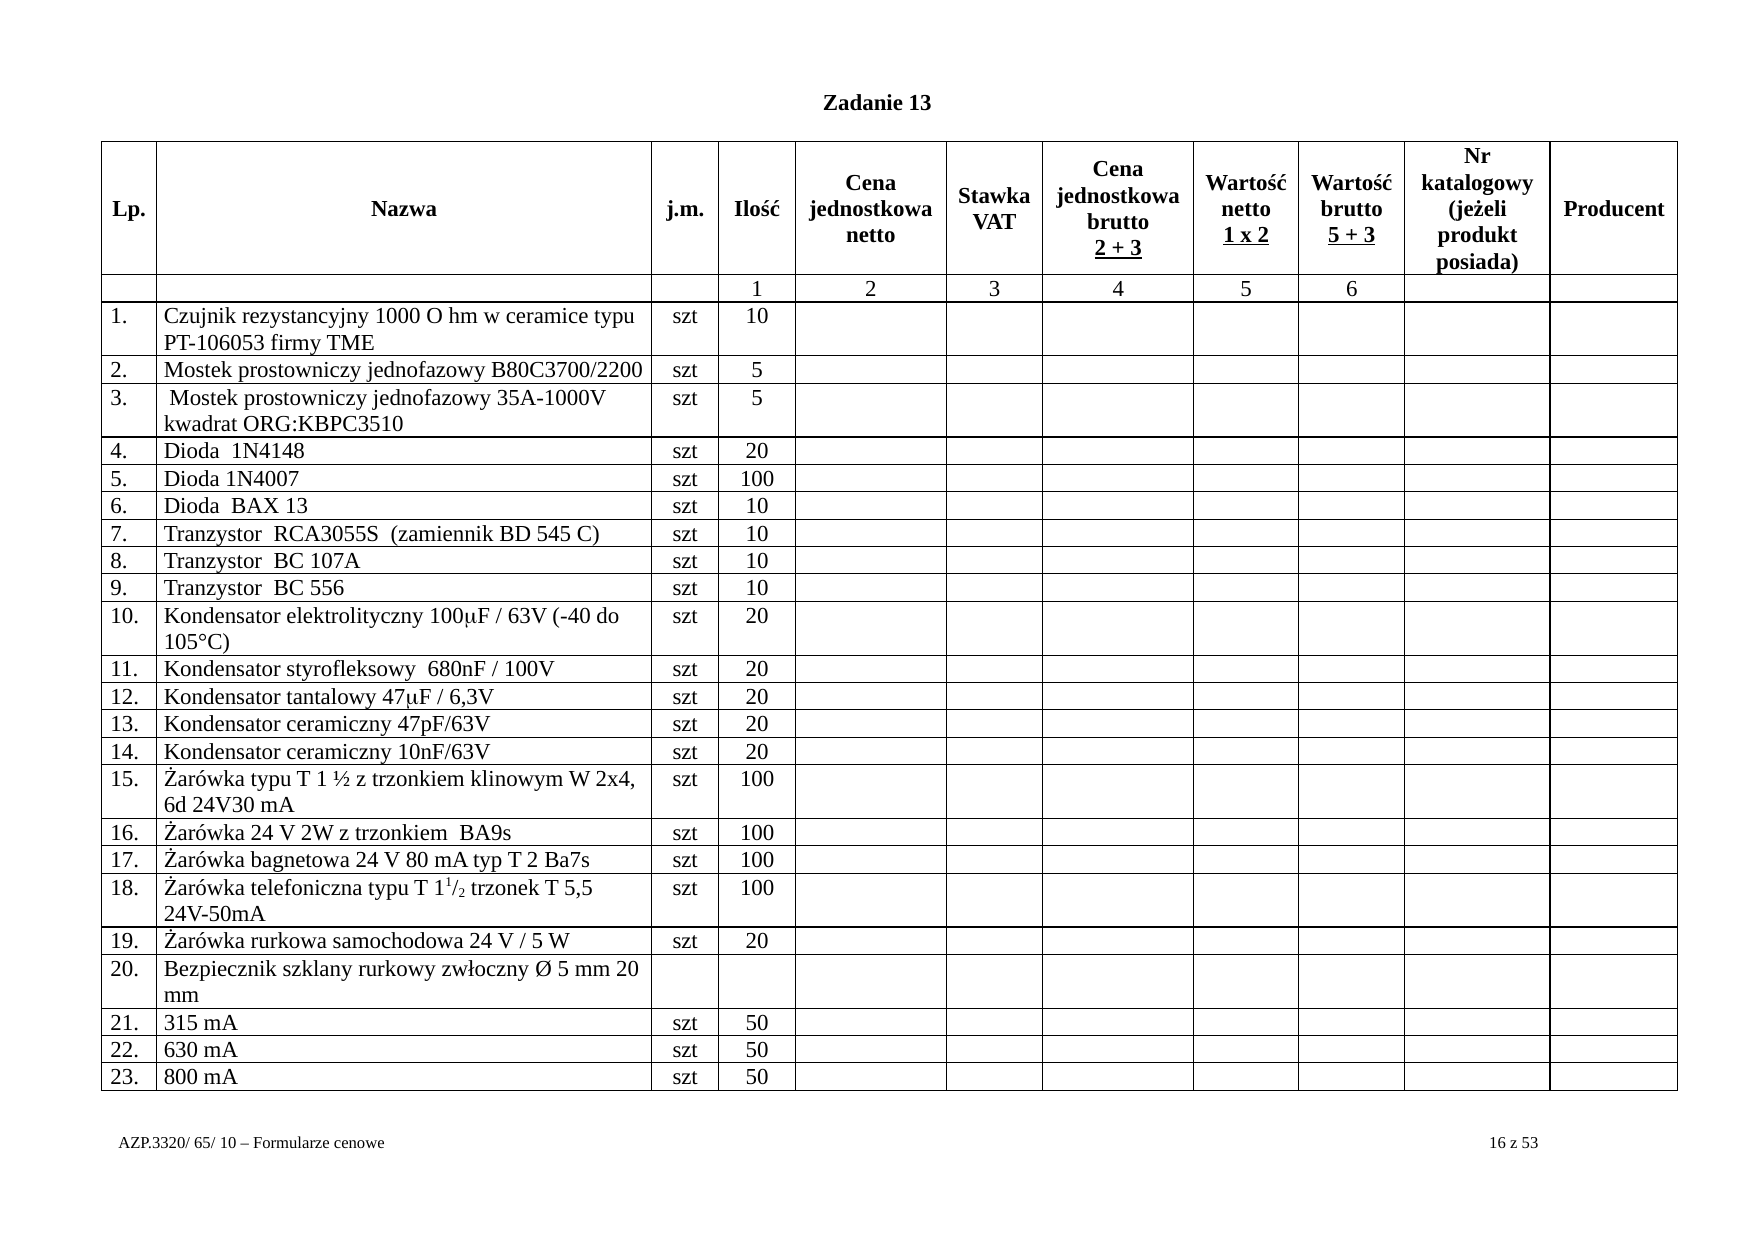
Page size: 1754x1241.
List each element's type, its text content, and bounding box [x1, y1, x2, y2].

table_cell [1405, 574, 1549, 601]
table_cell 100 [719, 465, 795, 491]
table_header Producent [1551, 142, 1677, 274]
table_cell szt [652, 356, 718, 383]
table_cell szt [652, 303, 718, 355]
table_cell [102, 356, 156, 383]
table_cell [102, 520, 156, 546]
table_cell [1194, 874, 1298, 926]
table_cell [1194, 1036, 1298, 1062]
table_cell [796, 465, 946, 491]
table_cell [1405, 384, 1549, 436]
table_cell [102, 1063, 156, 1090]
table_cell [1551, 928, 1677, 954]
table_cell Kondensator tantalowy 47F / 6,3V [157, 683, 651, 709]
table_cell [796, 738, 946, 764]
table_cell [1405, 275, 1549, 301]
table_cell [1043, 465, 1193, 491]
table_cell [1299, 492, 1404, 518]
table_cell [1194, 492, 1298, 518]
table_cell [947, 547, 1042, 573]
table_cell 10 [719, 520, 795, 546]
table_cell [1043, 547, 1193, 573]
table_cell Żarówka bagnetowa 24 V 80 mA typ T 2 Ba7s [157, 846, 651, 873]
table_cell [1551, 1036, 1677, 1062]
table_cell szt [652, 384, 718, 436]
table_cell szt [652, 928, 718, 954]
table_cell 50 [719, 1063, 795, 1090]
table_cell Kondensator styrofleksowy 680nF / 100V [157, 656, 651, 682]
table_cell [1299, 303, 1404, 355]
table_cell 50 [719, 1036, 795, 1062]
table_cell [1551, 465, 1677, 491]
table_cell [796, 356, 946, 383]
table_cell Mostek prostowniczy jednofazowy 35A-1000V kwadrat ORG:KBPC3510 [157, 384, 651, 436]
table_cell [1194, 846, 1298, 873]
table_cell [1299, 710, 1404, 737]
table_cell [1299, 955, 1404, 1007]
table_cell [1405, 303, 1549, 355]
table_cell [796, 710, 946, 737]
table_cell [1043, 1009, 1193, 1035]
table_cell [947, 1063, 1042, 1090]
table_cell szt [652, 1009, 718, 1035]
table_cell [102, 465, 156, 491]
table_cell Żarówka typu T 1 ½ z trzonkiem klinowym W 2x4, 6d 24V30 mA [157, 765, 651, 818]
table_cell [1194, 303, 1298, 355]
table_cell Kondensator ceramiczny 47pF/63V [157, 710, 651, 737]
table_cell 5 [1194, 275, 1298, 301]
table_cell [1299, 656, 1404, 682]
table_cell [796, 384, 946, 436]
table_cell [947, 492, 1042, 518]
table_cell [1299, 819, 1404, 845]
table_cell [947, 928, 1042, 954]
table_cell [1299, 1009, 1404, 1035]
table_header Stawka VAT [947, 142, 1042, 274]
table_cell [1405, 1009, 1549, 1035]
table_cell Kondensator ceramiczny 10nF/63V [157, 738, 651, 764]
table_cell [1551, 819, 1677, 845]
table_cell [102, 1009, 156, 1035]
table_cell 3 [947, 275, 1042, 301]
table_cell [1043, 492, 1193, 518]
table_cell [1299, 520, 1404, 546]
table_cell [1405, 765, 1549, 818]
table_cell [796, 438, 946, 464]
table_cell [1405, 683, 1549, 709]
table_cell Dioda BAX 13 [157, 492, 651, 518]
table_cell [947, 574, 1042, 601]
table_cell Dioda 1N4007 [157, 465, 651, 491]
table_cell [947, 438, 1042, 464]
table_cell 800 mA [157, 1063, 651, 1090]
table_cell [1194, 547, 1298, 573]
table_cell [1194, 602, 1298, 654]
table_cell [947, 846, 1042, 873]
table_cell [1405, 819, 1549, 845]
table_cell [1299, 765, 1404, 818]
table_cell [1551, 738, 1677, 764]
table_cell [1043, 1036, 1193, 1062]
table_cell [1043, 520, 1193, 546]
table_cell [796, 1036, 946, 1062]
table_cell 10 [719, 492, 795, 518]
table_cell [1405, 492, 1549, 518]
table_cell [1043, 683, 1193, 709]
table_cell 20 [719, 438, 795, 464]
text Zadanie 13 [118, 88, 1636, 115]
table_cell [1194, 438, 1298, 464]
table_cell [1405, 602, 1549, 654]
table_cell [1551, 846, 1677, 873]
table_cell szt [652, 656, 718, 682]
table_cell [796, 547, 946, 573]
table_cell [102, 384, 156, 436]
table_cell Mostek prostowniczy jednofazowy B80C3700/2200 [157, 356, 651, 383]
table_cell [1299, 738, 1404, 764]
table_cell [102, 738, 156, 764]
table_cell [1405, 520, 1549, 546]
table_cell [1551, 547, 1677, 573]
table_cell [796, 1063, 946, 1090]
table_cell [1551, 656, 1677, 682]
table_cell 5 [719, 384, 795, 436]
table_cell [947, 520, 1042, 546]
table_cell 10 [719, 303, 795, 355]
table_cell [1551, 602, 1677, 654]
table_cell [1551, 1063, 1677, 1090]
table_cell 4 [1043, 275, 1193, 301]
table_cell [1405, 846, 1549, 873]
table_cell [102, 574, 156, 601]
table_cell 100 [719, 874, 795, 926]
table_cell [102, 710, 156, 737]
table_cell [1043, 656, 1193, 682]
table_cell szt [652, 738, 718, 764]
table_cell Tranzystor RCA3055S (zamiennik BD 545 C) [157, 520, 651, 546]
table_cell [1551, 303, 1677, 355]
table_header Cena jednostkowa netto [796, 142, 946, 274]
table_cell [1194, 1009, 1298, 1035]
table_cell 10 [719, 547, 795, 573]
table_cell [1194, 574, 1298, 601]
table_cell 100 [719, 765, 795, 818]
table_cell [157, 275, 651, 301]
table_cell [1194, 765, 1298, 818]
table_cell [1043, 738, 1193, 764]
table_cell [1043, 955, 1193, 1007]
table_cell Tranzystor BC 107A [157, 547, 651, 573]
table_cell [947, 1009, 1042, 1035]
table_cell szt [652, 765, 718, 818]
table_cell Dioda 1N4148 [157, 438, 651, 464]
table_cell 100 [719, 846, 795, 873]
table_cell [1043, 846, 1193, 873]
table_cell [1043, 765, 1193, 818]
table_cell szt [652, 1063, 718, 1090]
table_cell [652, 275, 718, 301]
table_cell [1405, 465, 1549, 491]
table_cell [1405, 710, 1549, 737]
table_cell [1551, 384, 1677, 436]
table_cell [796, 492, 946, 518]
table_cell [947, 683, 1042, 709]
table_cell [1551, 574, 1677, 601]
table_cell [1299, 356, 1404, 383]
table_cell [1551, 275, 1677, 301]
table_cell [1405, 1036, 1549, 1062]
table_cell 20 [719, 656, 795, 682]
table_cell [1194, 520, 1298, 546]
table_cell [1043, 438, 1193, 464]
table_cell [102, 928, 156, 954]
table_header Nr katalogowy (jeżeli produkt posiada) [1405, 142, 1549, 274]
table_cell [1551, 710, 1677, 737]
table_cell Bezpiecznik szklany rurkowy zwłoczny Ø 5 mm 20 mm [157, 955, 651, 1007]
table_cell [1299, 1063, 1404, 1090]
table_cell [1299, 1036, 1404, 1062]
table_cell [1299, 384, 1404, 436]
table_cell [947, 955, 1042, 1007]
table_cell szt [652, 819, 718, 845]
table_cell [947, 356, 1042, 383]
table_cell [102, 819, 156, 845]
table_cell [1551, 1009, 1677, 1035]
table_cell [102, 1036, 156, 1062]
table_header Ilość [719, 142, 795, 274]
table_cell [1194, 384, 1298, 436]
table_cell [1405, 738, 1549, 764]
table_cell 20 [719, 602, 795, 654]
table_cell [1551, 955, 1677, 1007]
table_cell Czujnik rezystancyjny 1000 O hm w ceramice typu PT-106053 firmy TME [157, 303, 651, 355]
table_cell [102, 765, 156, 818]
table_cell [1194, 710, 1298, 737]
table_cell [1405, 874, 1549, 926]
table_cell [102, 438, 156, 464]
table_cell [1405, 438, 1549, 464]
table_cell [796, 819, 946, 845]
table_cell szt [652, 683, 718, 709]
table_cell 10 [719, 574, 795, 601]
table_cell 20 [719, 683, 795, 709]
table_cell [1043, 710, 1193, 737]
table_header j.m. [652, 142, 718, 274]
table_cell [947, 765, 1042, 818]
table_cell 20 [719, 738, 795, 764]
table_cell szt [652, 874, 718, 926]
table_cell [652, 955, 718, 1007]
table_cell [719, 955, 795, 1007]
table_cell [102, 683, 156, 709]
table_cell [947, 465, 1042, 491]
table_cell [796, 846, 946, 873]
table_cell [1194, 356, 1298, 383]
table_header Wartość brutto 5 + 3 [1299, 142, 1404, 274]
table_cell 20 [719, 710, 795, 737]
table_cell Kondensator elektrolityczny 100F / 63V (-40 do 105°C) [157, 602, 651, 654]
table_cell [1405, 955, 1549, 1007]
table_cell [102, 656, 156, 682]
table_cell 630 mA [157, 1036, 651, 1062]
table_cell [1194, 819, 1298, 845]
table_cell [1194, 465, 1298, 491]
table_cell szt [652, 846, 718, 873]
table_cell [947, 710, 1042, 737]
table_cell [1551, 492, 1677, 518]
table_cell [1043, 574, 1193, 601]
table_cell [1043, 356, 1193, 383]
table_cell [1194, 1063, 1298, 1090]
table_cell szt [652, 520, 718, 546]
table_cell [102, 955, 156, 1007]
table_cell [1043, 1063, 1193, 1090]
table_cell 6 [1299, 275, 1404, 301]
table_cell szt [652, 574, 718, 601]
table_cell [947, 656, 1042, 682]
table_cell [796, 303, 946, 355]
table_cell [1299, 574, 1404, 601]
table_cell [1299, 547, 1404, 573]
table_cell Żarówka telefoniczna typu T 11/2 trzonek T 5,5 24V-50mA [157, 874, 651, 926]
table_cell [1043, 384, 1193, 436]
table_cell [947, 384, 1042, 436]
table_cell [1299, 683, 1404, 709]
table_cell [796, 1009, 946, 1035]
table_cell szt [652, 710, 718, 737]
table_cell [796, 874, 946, 926]
table_cell [1043, 602, 1193, 654]
table_cell szt [652, 438, 718, 464]
table_cell [1551, 874, 1677, 926]
table_cell [1405, 356, 1549, 383]
table_cell [947, 303, 1042, 355]
table_cell [1194, 656, 1298, 682]
table_cell [102, 275, 156, 301]
table_cell 50 [719, 1009, 795, 1035]
table_cell 5 [719, 356, 795, 383]
table_cell 315 mA [157, 1009, 651, 1035]
table_cell [947, 602, 1042, 654]
table_cell [102, 602, 156, 654]
table_cell [102, 492, 156, 518]
table_cell [1194, 928, 1298, 954]
table_cell [1194, 683, 1298, 709]
table_cell [796, 602, 946, 654]
table_cell [1405, 547, 1549, 573]
table_header Wartość netto 1 x 2 [1194, 142, 1298, 274]
table_cell [1405, 656, 1549, 682]
table_cell [1299, 602, 1404, 654]
table_cell szt [652, 1036, 718, 1062]
table_cell [1194, 738, 1298, 764]
table_cell [102, 874, 156, 926]
table_cell [796, 520, 946, 546]
table_cell [1405, 928, 1549, 954]
table_cell [1299, 438, 1404, 464]
table_cell [1299, 846, 1404, 873]
table_header Lp. [102, 142, 156, 274]
table_cell [1043, 874, 1193, 926]
table_cell [1043, 928, 1193, 954]
table_cell [796, 574, 946, 601]
table_cell [102, 846, 156, 873]
table_cell [1043, 303, 1193, 355]
table_cell 2 [796, 275, 946, 301]
table_cell [1551, 765, 1677, 818]
table_cell [102, 303, 156, 355]
table_header Nazwa [157, 142, 651, 274]
table_cell [947, 874, 1042, 926]
table_cell Żarówka rurkowa samochodowa 24 V / 5 W [157, 928, 651, 954]
table_cell [1299, 465, 1404, 491]
table_cell [1551, 683, 1677, 709]
table_cell [1405, 1063, 1549, 1090]
table_cell [1299, 874, 1404, 926]
table_cell [796, 928, 946, 954]
table_cell szt [652, 492, 718, 518]
table_cell Żarówka 24 V 2W z trzonkiem BA9s [157, 819, 651, 845]
table_cell [1194, 955, 1298, 1007]
table_cell [1299, 928, 1404, 954]
table_cell [1043, 819, 1193, 845]
table_cell szt [652, 602, 718, 654]
table_cell szt [652, 465, 718, 491]
table_cell 1 [719, 275, 795, 301]
table_cell [102, 547, 156, 573]
table_cell 100 [719, 819, 795, 845]
table_header Cena jednostkowa brutto 2 + 3 [1043, 142, 1193, 274]
table_cell [796, 765, 946, 818]
table_cell [796, 955, 946, 1007]
table_cell [1551, 438, 1677, 464]
table_cell Tranzystor BC 556 [157, 574, 651, 601]
table_cell [1551, 520, 1677, 546]
table_cell [796, 683, 946, 709]
table_cell [947, 819, 1042, 845]
table_cell [796, 656, 946, 682]
table_cell szt [652, 547, 718, 573]
table_cell 20 [719, 928, 795, 954]
table_cell [1551, 356, 1677, 383]
table_cell [947, 738, 1042, 764]
table_cell [947, 1036, 1042, 1062]
